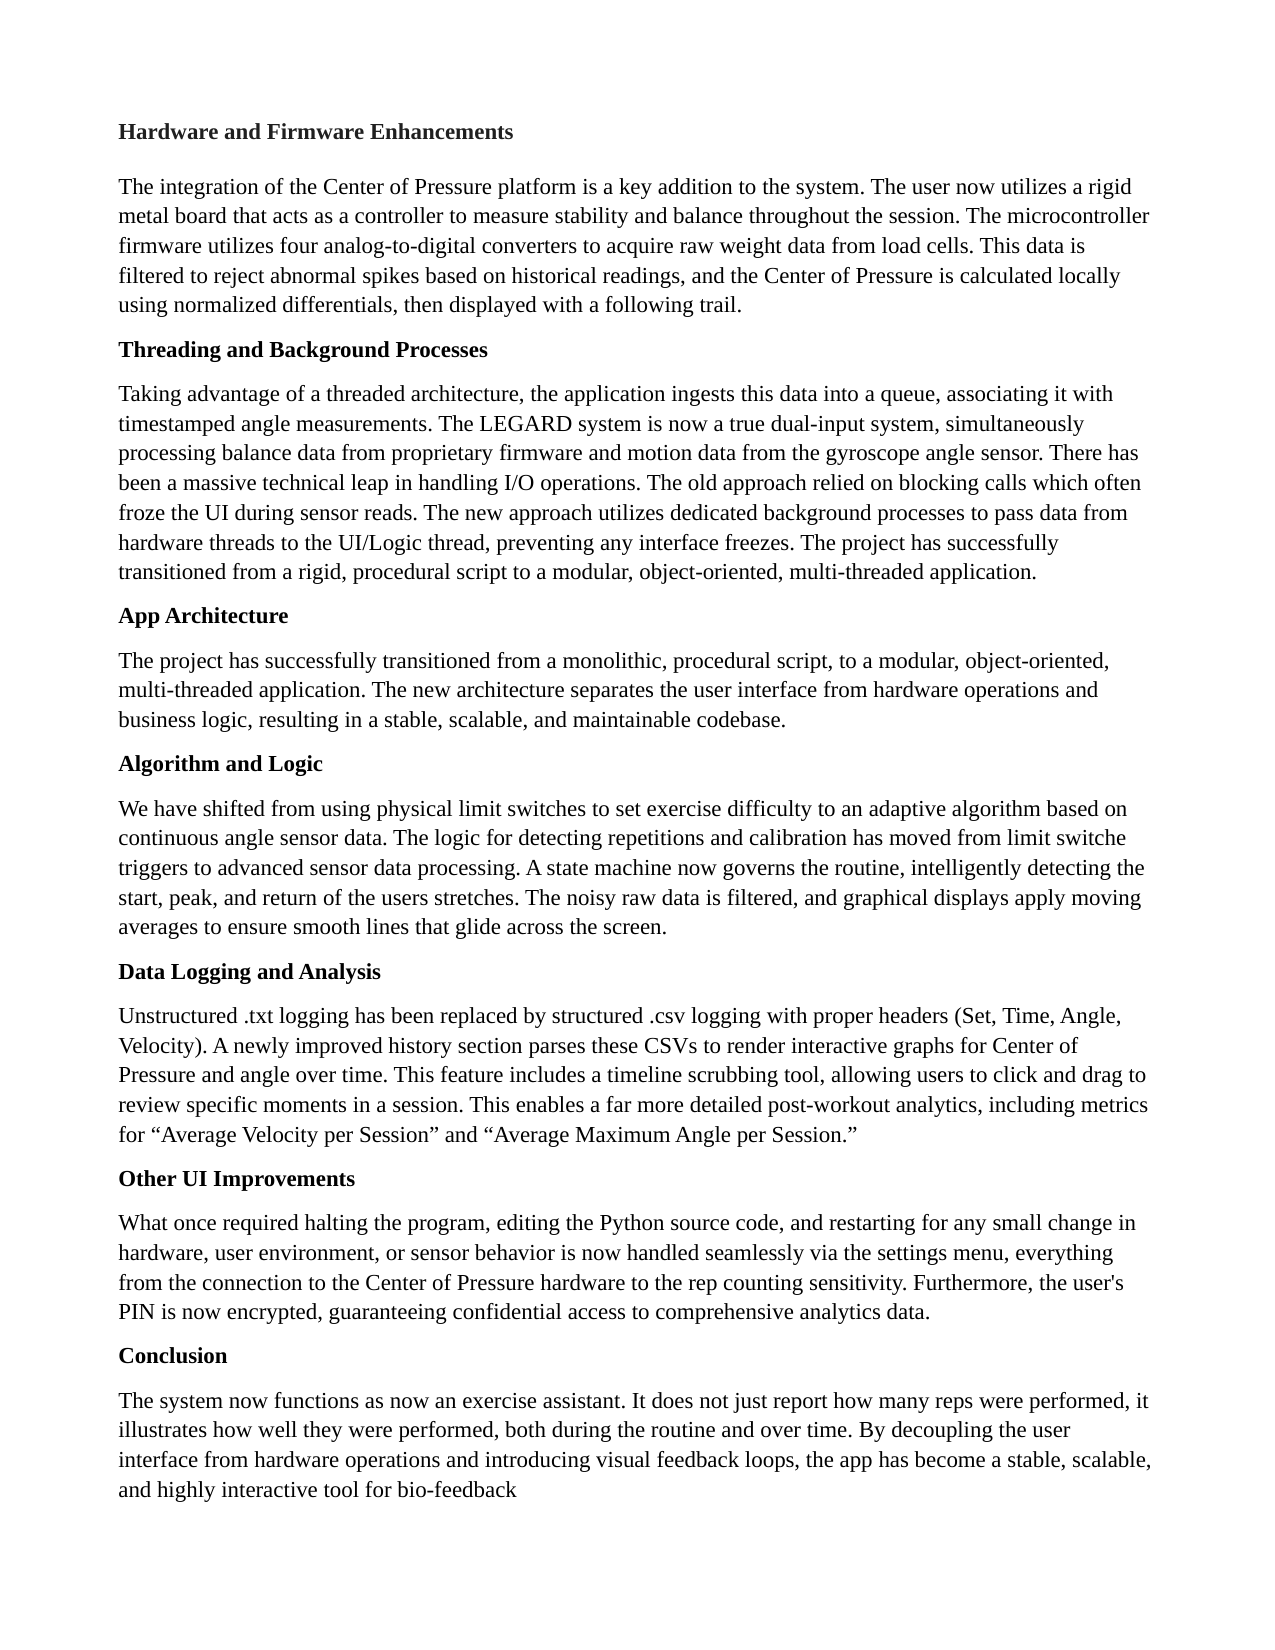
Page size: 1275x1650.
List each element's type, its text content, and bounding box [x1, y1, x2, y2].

text Taking advantage of a threaded architecture, the application ingests this data into a queue, associating it with timestamped angle measurements. The LEGARD system is now a true dual-input system, simultaneously processing balance data from proprietary firmware and motion data from the gyroscope angle sensor. There has been a massive technical leap in handling I/O operations. The old approach relied on blocking calls which often froze the UI during sensor reads. The new approach utilizes dedicated background processes to pass data from hardware threads to the UI/Logic thread, preventing any interface freezes. The project has successfully transitioned from a rigid, procedural script to a modular, object-oriented, multi-threaded application. [118, 380, 1157, 584]
text Data Logging and Analysis [118, 958, 1157, 984]
text We have shifted from using physical limit switches to set exercise difficulty to an adaptive algorithm based on continuous angle sensor data. The logic for detecting repetitions and calibration has moved from limit switche triggers to advanced sensor data processing. A state machine now governs the routine, intelligently detecting the start, peak, and return of the users stretches. The noisy raw data is filtered, and graphical displays apply moving averages to ensure smooth lines that glide across the screen. [118, 795, 1157, 940]
text Unstructured .txt logging has been replaced by structured .csv logging with proper headers (Set, Time, Angle, Velocity). A newly improved history section parses these CSVs to render interactive graphs for Center of Pressure and angle over time. This feature includes a timeline scrubbing tool, allowing users to click and drag to review specific moments in a session. This enables a far more detailed post-workout analytics, including metrics for “Average Velocity per Session” and “Average Maximum Angle per Session.” [118, 1002, 1157, 1147]
text Threading and Background Processes [118, 336, 1157, 362]
text The system now functions as now an exercise assistant. It does not just report how many reps were performed, it illustrates how well they were performed, both during the routine and over time. By decoupling the user interface from hardware operations and introducing visual feedback loops, the app has become a stable, scalable, and highly interactive tool for bio-feedback [118, 1387, 1157, 1502]
text Other UI Improvements [118, 1165, 1157, 1191]
text Conclusion [118, 1343, 1157, 1369]
text Algorithm and Logic [118, 750, 1157, 777]
text The integration of the Center of Pressure platform is a key addition to the system. The user now utilizes a rigid metal board that acts as a controller to measure stability and balance throughout the session. The microcontroller firmware utilizes four analog-to-digital converters to acquire raw weight data from load cells. This data is filtered to reject abnormal spikes based on historical readings, and the Center of Pressure is calculated locally using normalized differentials, then displayed with a following trail. [118, 173, 1157, 318]
text Hardware and Firmware Enhancements [118, 118, 1157, 144]
text The project has successfully transitioned from a monolithic, procedural script, to a modular, object-oriented, multi-threaded application. The new architecture separates the user interface from hardware operations and business logic, resulting in a stable, scalable, and maintainable codebase. [118, 647, 1157, 732]
text What once required halting the program, editing the Python source code, and restarting for any small change in hardware, user environment, or sensor behavior is now handled seamlessly via the settings menu, everything from the connection to the Center of Pressure hardware to the rep counting sensitivity. Furthermore, the user's PIN is now encrypted, guaranteeing confidential access to comprehensive analytics data. [118, 1209, 1157, 1325]
text App Architecture [118, 602, 1157, 629]
